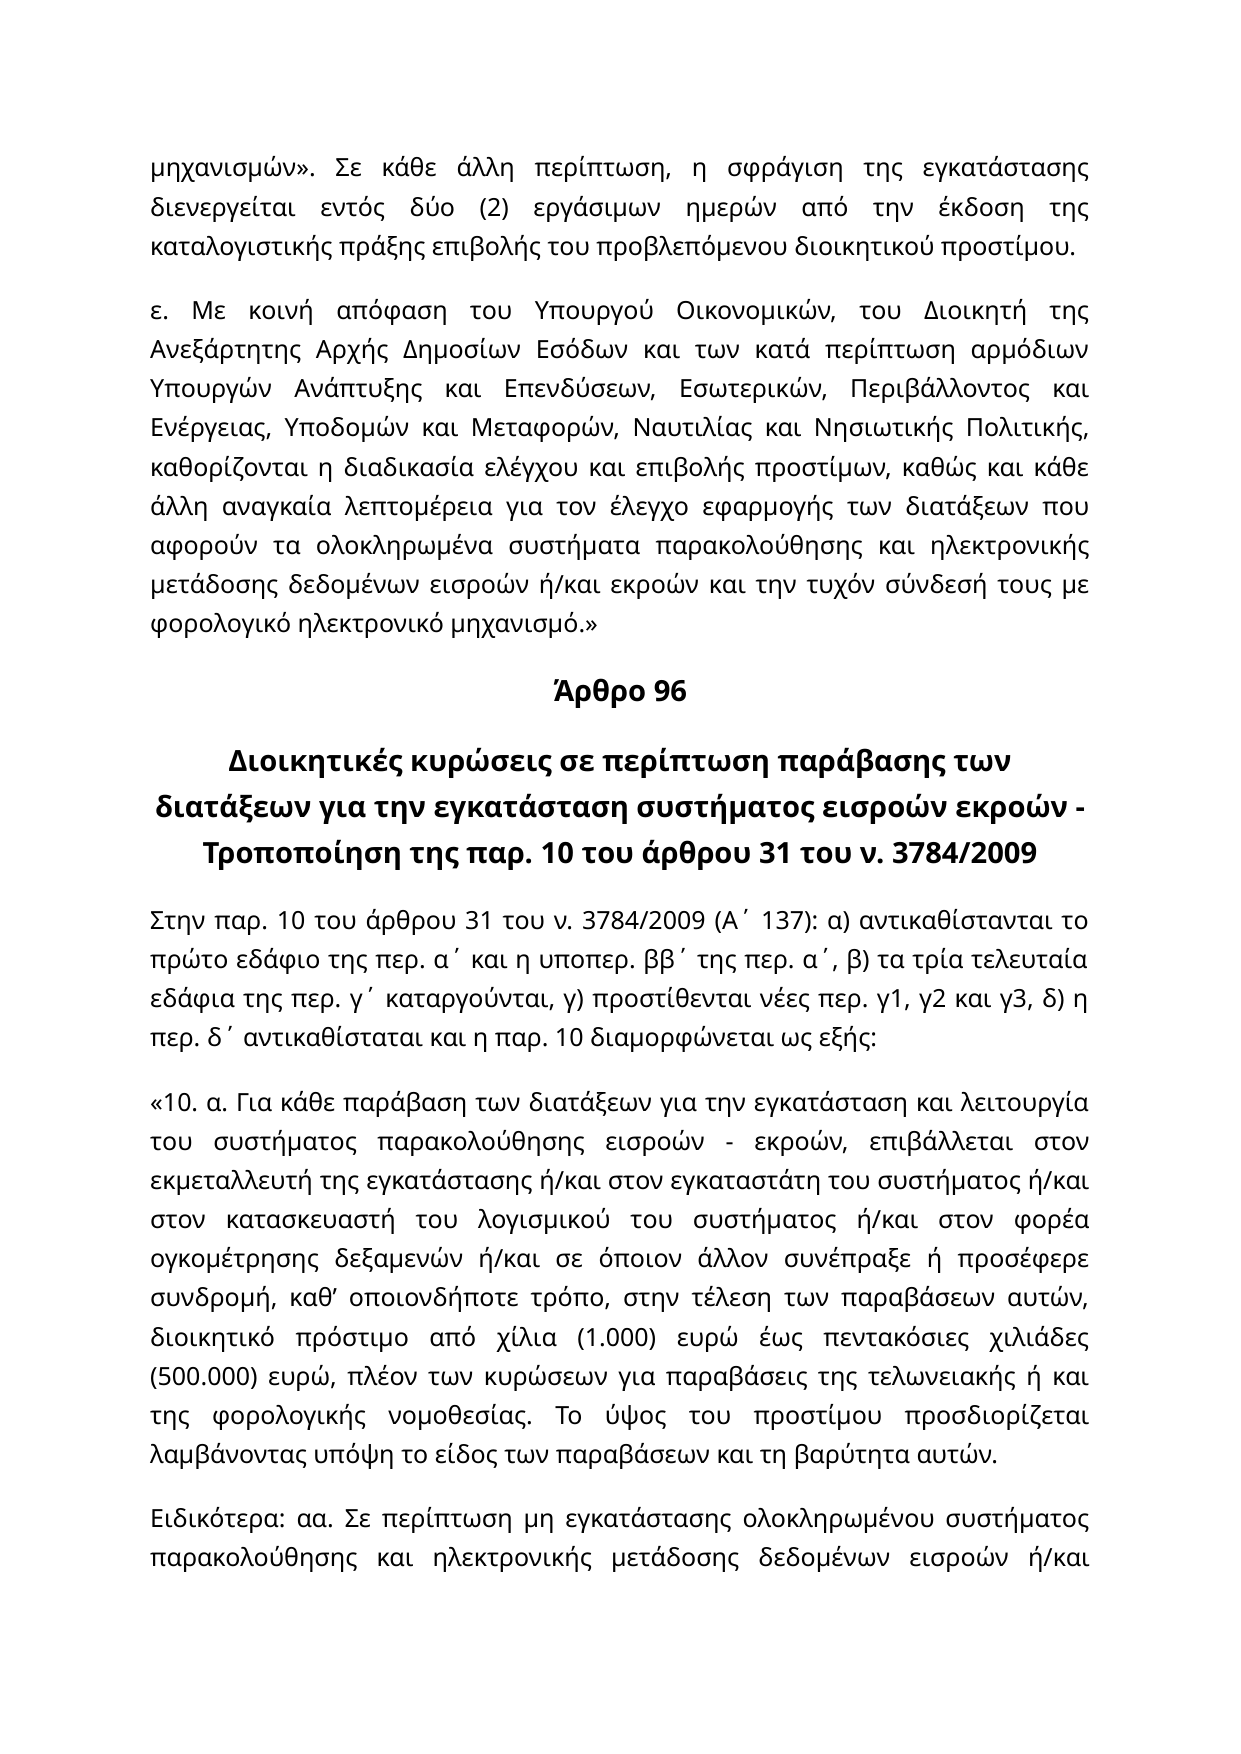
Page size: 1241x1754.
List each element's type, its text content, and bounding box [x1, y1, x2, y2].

subtitle Διοικητικές κυρώσεις σε περίπτωση παράβασης των διατάξεων για την εγκατάσταση συστήματος εισροών εκροών - Τροποποίηση της παρ. 10 του άρθρου 31 του ν. 3784/2009 [150, 741, 1090, 872]
text ε. Με κοινή απόφαση του Υπουργού Οικονομικών, του Διοικητή της Ανεξάρτητης Αρχής Δημοσίων Εσόδων και των κατά περίπτωση αρμόδιων Υπουργών Ανάπτυξης και Επενδύσεων, Εσωτερικών, Περιβάλλοντος και Ενέργειας, Υποδομών και Μεταφορών, Ναυτιλίας και Νησιωτικής Πολιτικής, καθορίζονται η διαδικασία ελέγχου και επιβολής προστίμων, καθώς και κάθε άλλη αναγκαία λεπτομέρεια για τον έλεγχο εφαρμογής των διατάξεων που αφορούν τα ολοκληρωμένα συστήματα παρακολούθησης και ηλεκτρονικής μετάδοσης δεδομένων εισροών ή/και εκροών και την τυχόν σύνδεσή τους με φορολογικό ηλεκτρονικό μηχανισμό.» [150, 292, 1090, 640]
text Ειδικότερα: αα. Σε περίπτωση μη εγκατάστασης ολοκληρωμένου συστήματος παρακολούθησης και ηλεκτρονικής μετάδοσης δεδομένων εισροών ή/και [150, 1501, 1090, 1574]
text μηχανισμών». Σε κάθε άλλη περίπτωση, η σφράγιση της εγκατάστασης διενεργείται εντός δύο (2) εργάσιμων ημερών από την έκδοση της καταλογιστικής πράξης επιβολής του προβλεπόμενου διοικητικού προστίμου. [150, 150, 1090, 262]
text «10. α. Για κάθε παράβαση των διατάξεων για την εγκατάσταση και λειτουργία του συστήματος παρακολούθησης εισροών - εκροών, επιβάλλεται στον εκμεταλλευτή της εγκατάστασης ή/και στον εγκαταστάτη του συστήματος ή/και στον κατασκευαστή του λογισμικού του συστήματος ή/και στον φορέα ογκομέτρησης δεξαμενών ή/και σε όποιον άλλον συνέπραξε ή προσέφερε συνδρομή, καθ’ οποιονδήποτε τρόπο, στην τέλεση των παραβάσεων αυτών, διοικητικό πρόστιμο από χίλια (1.000) ευρώ έως πεντακόσιες χιλιάδες (500.000) ευρώ, πλέον των κυρώσεων για παραβάσεις της τελωνειακής ή και της φορολογικής νομοθεσίας. Το ύψος του προστίμου προσδιορίζεται λαμβάνοντας υπόψη το είδος των παραβάσεων και τη βαρύτητα αυτών. [150, 1084, 1090, 1471]
subtitle Άρθρο 96 [150, 670, 1090, 710]
text Στην παρ. 10 του άρθρου 31 του ν. 3784/2009 (Α΄ 137): α) αντικαθίστανται το πρώτο εδάφιο της περ. α΄ και η υποπερ. ββ΄ της περ. α΄, β) τα τρία τελευταία εδάφια της περ. γ΄ καταργούνται, γ) προστίθενται νέες περ. γ1, γ2 και γ3, δ) η περ. δ΄ αντικαθίσταται και η παρ. 10 διαμορφώνεται ως εξής: [150, 902, 1090, 1054]
